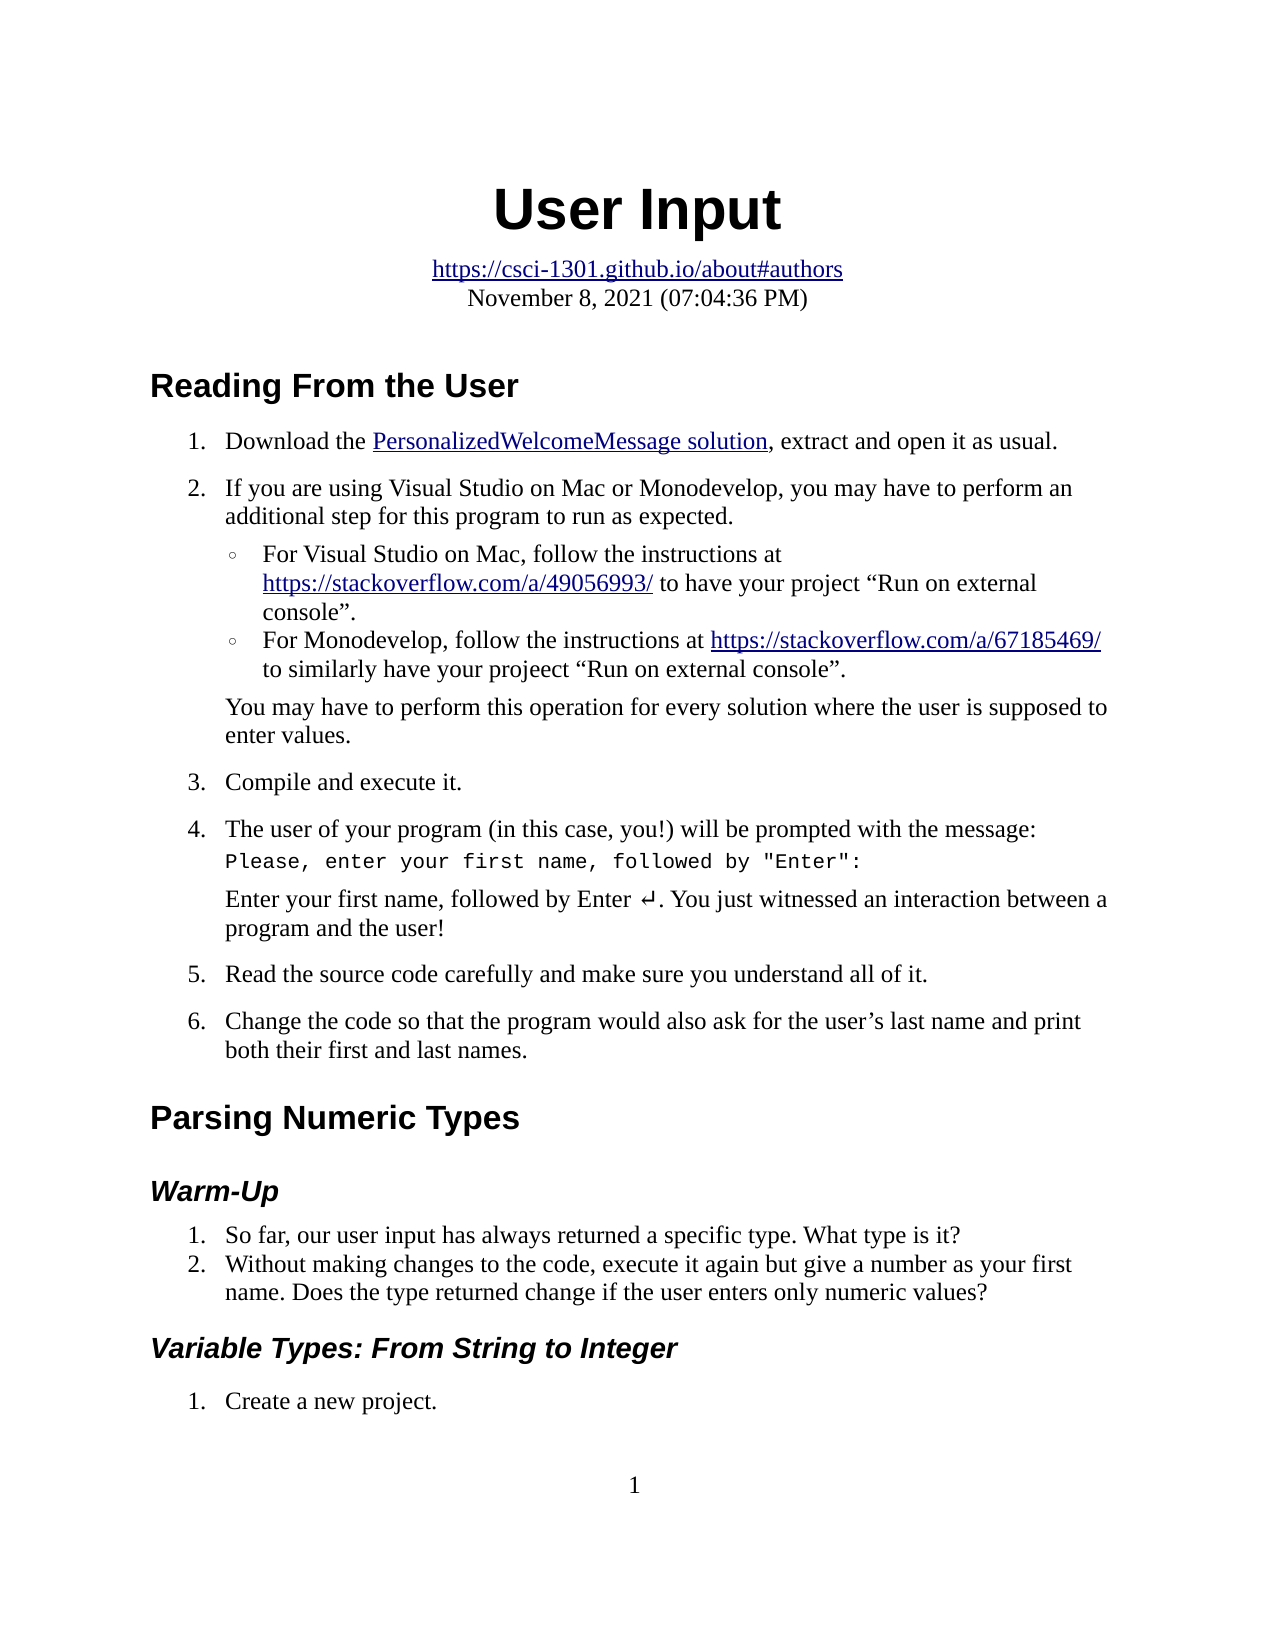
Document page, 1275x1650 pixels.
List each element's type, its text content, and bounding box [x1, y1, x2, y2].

list Create a new project. [187, 1386, 1125, 1415]
text November 8, 2021 (07:04:36 PM) [150, 283, 1125, 312]
subtitle Parsing Numeric Types [150, 1098, 1125, 1136]
list Download the PersonalizedWelcomeMessage solution, extract and open it as usual. [187, 426, 1125, 455]
list Change the code so that the program would also ask for the user’s last name and print both their first and last names. [187, 1006, 1125, 1064]
list Enter your first name, followed by Enter ↵. You just witnessed an interaction between a program and the user! [187, 884, 1125, 942]
subtitle Reading From the User [150, 366, 1125, 404]
list If you are using Visual Studio on Mac or Monodevelop, you may have to perform an additional step for this program to run as expected. [187, 473, 1125, 530]
list So far, our user input has always returned a specific type. What type is it? [187, 1220, 1125, 1249]
list For Visual Studio on Mac, follow the instructions at https://stackoverflow.com/a/49056993/ to have your project “Run on external console”. [225, 539, 1125, 625]
list You may have to perform this operation for every solution where the user is supposed to enter values. [187, 692, 1125, 749]
list Without making changes to the code, execute it again but give a number as your first name. Does the type returned change if the user enters only numeric values? [187, 1249, 1125, 1306]
list The user of your program (in this case, you!) will be prompted with the message: [187, 814, 1125, 843]
subtitle Variable Types: From String to Integer [150, 1331, 1125, 1365]
list For Monodevelop, follow the instructions at https://stackoverflow.com/a/67185469/ to similarly have your projeect “Run on external console”. [225, 625, 1125, 683]
list Please, enter your first name, followed by "Enter": [187, 852, 1125, 875]
subtitle Warm-Up [150, 1174, 1125, 1207]
list Compile and execute it. [187, 767, 1125, 796]
title User Input [150, 175, 1125, 242]
list Read the source code carefully and make sure you understand all of it. [187, 959, 1125, 988]
text https://csci-1301.github.io/about#authors [150, 254, 1125, 283]
